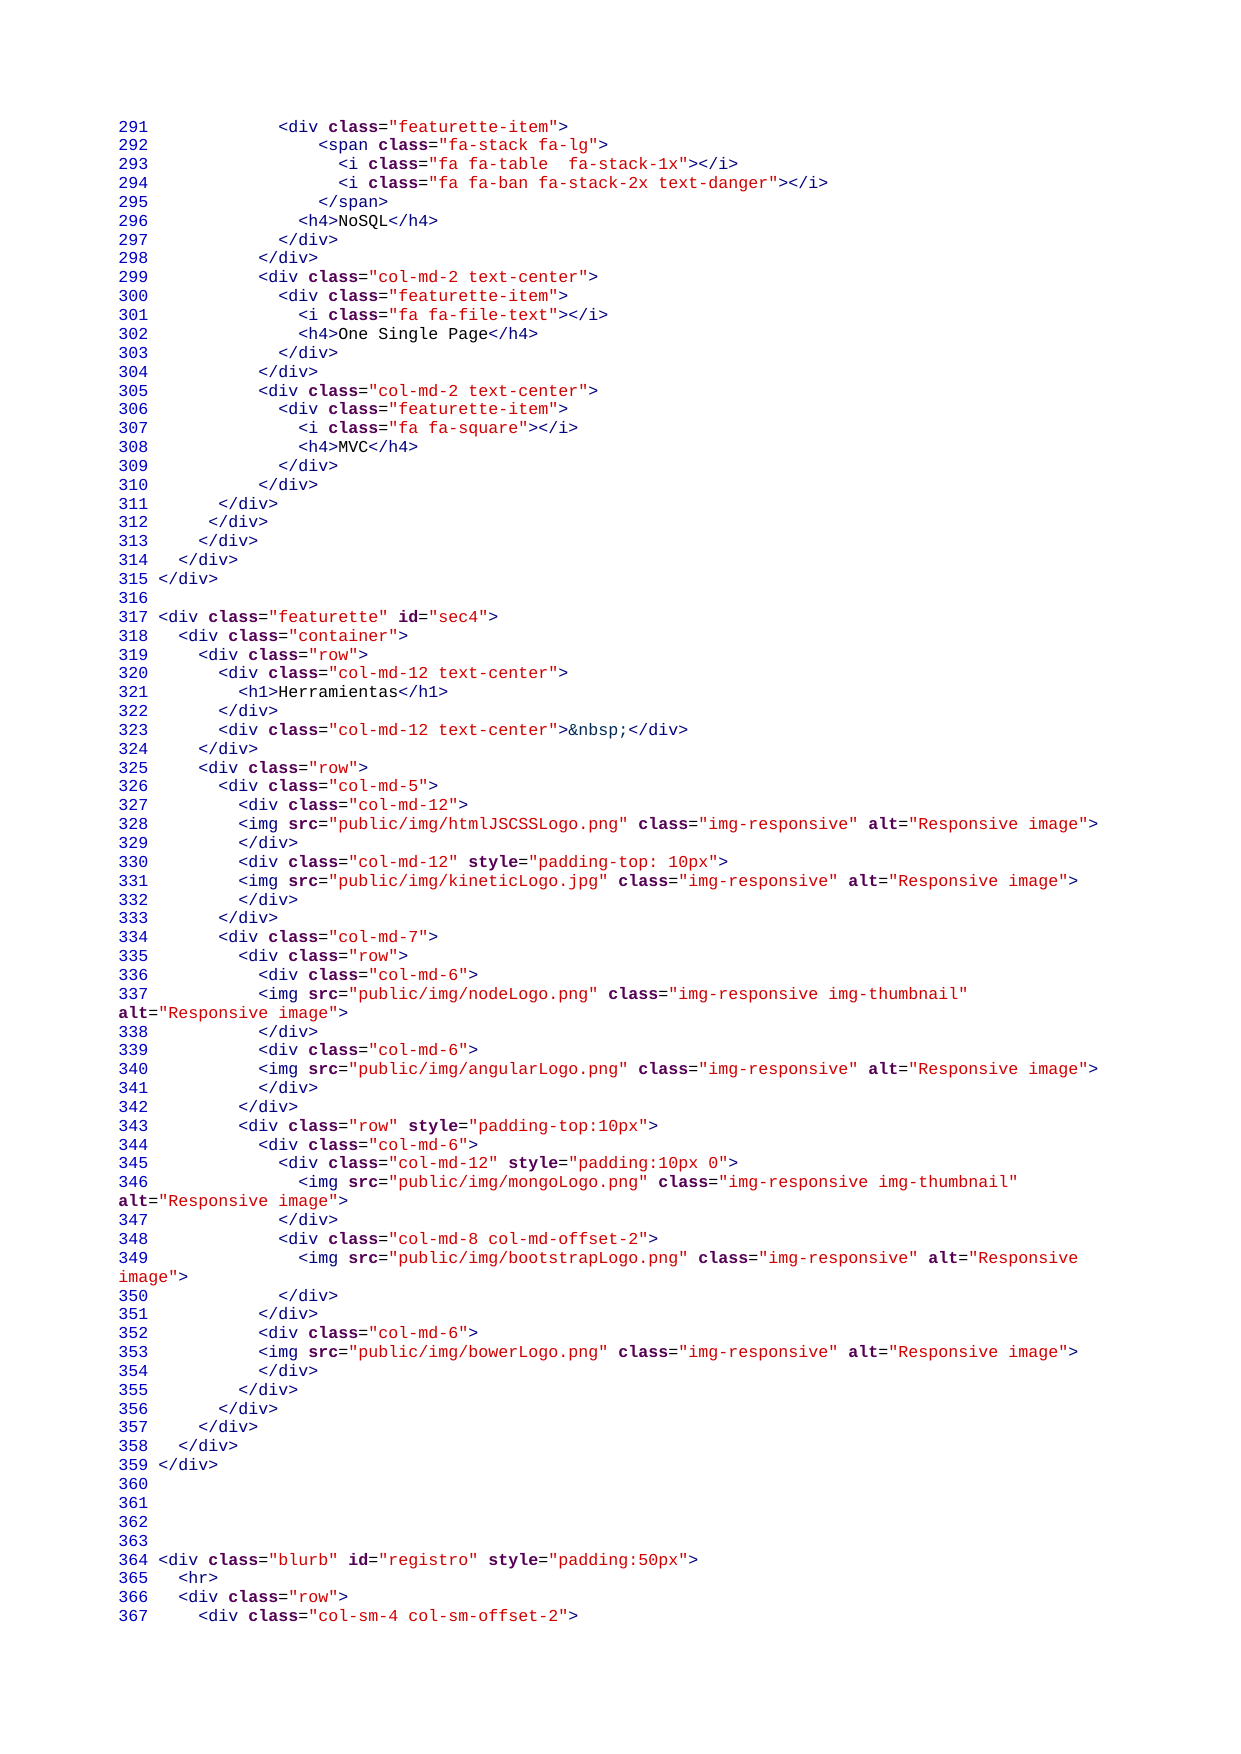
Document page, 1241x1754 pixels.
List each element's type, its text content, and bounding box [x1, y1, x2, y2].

text 323 <div class="col-md-12 text-center">&nbsp;</div> [118, 721, 1122, 740]
text 304 </div> [118, 363, 1122, 382]
text 338 </div> [118, 1023, 1122, 1042]
text 363 [118, 1532, 1122, 1551]
text 324 </div> [118, 740, 1122, 759]
text 301 <i class="fa fa-file-text"></i> [118, 307, 1122, 326]
text 337 <img src="public/img/nodeLogo.png" class="img-responsive img-thumbnail" alt="Responsive image"> [118, 985, 1122, 1023]
text 358 </div> [118, 1438, 1122, 1457]
text 298 </div> [118, 250, 1122, 269]
text 317 <div class="featurette" id="sec4"> [118, 608, 1122, 627]
text 333 </div> [118, 910, 1122, 929]
text 361 [118, 1494, 1122, 1513]
text 313 </div> [118, 533, 1122, 552]
text 319 <div class="row"> [118, 646, 1122, 665]
text 325 <div class="row"> [118, 759, 1122, 778]
text 318 <div class="container"> [118, 627, 1122, 646]
text 332 </div> [118, 891, 1122, 910]
text 362 [118, 1513, 1122, 1532]
text 347 </div> [118, 1212, 1122, 1231]
text 336 <div class="col-md-6"> [118, 967, 1122, 985]
text 344 <div class="col-md-6"> [118, 1136, 1122, 1155]
text 302 <h4>One Single Page</h4> [118, 326, 1122, 344]
text 350 </div> [118, 1287, 1122, 1306]
text 357 </div> [118, 1419, 1122, 1438]
text 328 <img src="public/img/htmlJSCSSLogo.png" class="img-responsive" alt="Responsive image"> [118, 816, 1122, 834]
text 294 <i class="fa fa-ban fa-stack-2x text-danger"></i> [118, 175, 1122, 193]
text 292 <span class="fa-stack fa-lg"> [118, 137, 1122, 156]
text 296 <h4>NoSQL</h4> [118, 212, 1122, 231]
text 315 </div> [118, 571, 1122, 589]
text 349 <img src="public/img/bootstrapLogo.png" class="img-responsive" alt="Responsive image"> [118, 1249, 1122, 1287]
text 334 <div class="col-md-7"> [118, 929, 1122, 948]
text 346 <img src="public/img/mongoLogo.png" class="img-responsive img-thumbnail" alt="Responsive image"> [118, 1174, 1122, 1212]
text 322 </div> [118, 703, 1122, 721]
text 352 <div class="col-md-6"> [118, 1325, 1122, 1344]
text 360 [118, 1476, 1122, 1494]
text 326 <div class="col-md-5"> [118, 778, 1122, 797]
text 311 </div> [118, 495, 1122, 514]
text 293 <i class="fa fa-table fa-stack-1x"></i> [118, 156, 1122, 175]
text 335 <div class="row"> [118, 948, 1122, 967]
text 320 <div class="col-md-12 text-center"> [118, 665, 1122, 684]
text 314 </div> [118, 552, 1122, 571]
text 340 <img src="public/img/angularLogo.png" class="img-responsive" alt="Responsive image"> [118, 1061, 1122, 1080]
text 299 <div class="col-md-2 text-center"> [118, 269, 1122, 288]
text 343 <div class="row" style="padding-top:10px"> [118, 1117, 1122, 1136]
text 345 <div class="col-md-12" style="padding:10px 0"> [118, 1155, 1122, 1174]
text 312 </div> [118, 514, 1122, 533]
text 331 <img src="public/img/kineticLogo.jpg" class="img-responsive" alt="Responsive image"> [118, 872, 1122, 891]
text 306 <div class="featurette-item"> [118, 401, 1122, 420]
text 355 </div> [118, 1381, 1122, 1400]
text 364 <div class="blurb" id="registro" style="padding:50px"> [118, 1551, 1122, 1570]
text 365 <hr> [118, 1570, 1122, 1589]
text 308 <h4>MVC</h4> [118, 439, 1122, 457]
text 303 </div> [118, 344, 1122, 363]
text 354 </div> [118, 1362, 1122, 1381]
text 309 </div> [118, 457, 1122, 476]
text 307 <i class="fa fa-square"></i> [118, 420, 1122, 439]
text 366 <div class="row"> [118, 1589, 1122, 1608]
text 327 <div class="col-md-12"> [118, 797, 1122, 816]
text 342 </div> [118, 1098, 1122, 1117]
text 351 </div> [118, 1306, 1122, 1325]
text 297 </div> [118, 231, 1122, 250]
text 310 </div> [118, 476, 1122, 495]
text 339 <div class="col-md-6"> [118, 1042, 1122, 1061]
text 316 [118, 589, 1122, 608]
text 330 <div class="col-md-12" style="padding-top: 10px"> [118, 853, 1122, 872]
text 329 </div> [118, 834, 1122, 853]
text 359 </div> [118, 1457, 1122, 1476]
text 348 <div class="col-md-8 col-md-offset-2"> [118, 1231, 1122, 1249]
text 291 <div class="featurette-item"> [118, 118, 1122, 137]
text 367 <div class="col-sm-4 col-sm-offset-2"> [118, 1608, 1122, 1626]
text 356 </div> [118, 1400, 1122, 1419]
text 295 </span> [118, 193, 1122, 212]
text 305 <div class="col-md-2 text-center"> [118, 382, 1122, 401]
text 321 <h1>Herramientas</h1> [118, 684, 1122, 703]
text 300 <div class="featurette-item"> [118, 288, 1122, 307]
text 353 <img src="public/img/bowerLogo.png" class="img-responsive" alt="Responsive image"> [118, 1344, 1122, 1362]
text 341 </div> [118, 1080, 1122, 1098]
